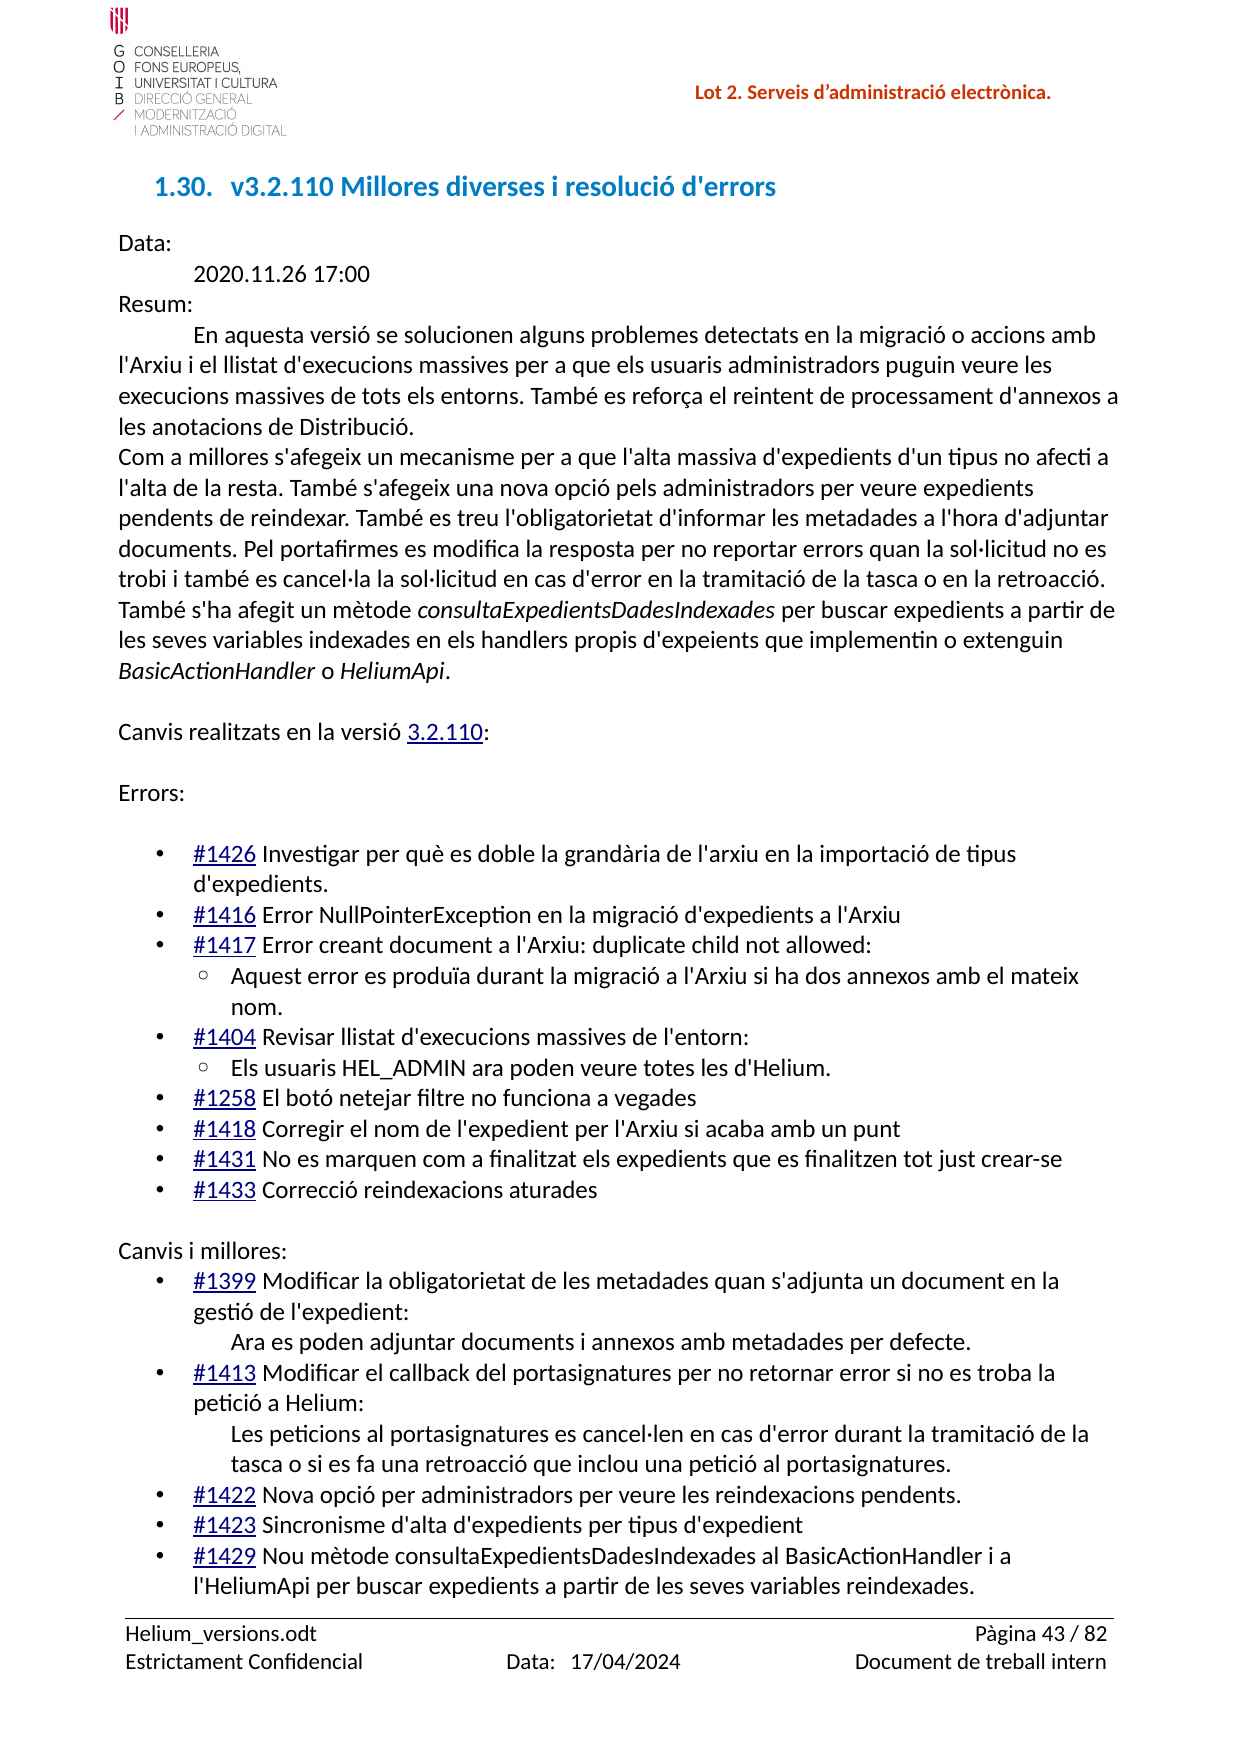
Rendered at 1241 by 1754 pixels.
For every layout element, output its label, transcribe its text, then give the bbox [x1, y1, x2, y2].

list #1426 Investigar per què es doble la grandària de l'arxiu en la importació de tipus d'expedients. [156, 838, 1122, 899]
list #1416 Error NullPointerException en la migració d'expedients a l'Arxiu [156, 899, 1122, 929]
list #1404 Revisar llistat d'execucions massives de l'entorn: [156, 1021, 1122, 1052]
list #1423 Sincronisme d'alta d'expedients per tipus d'expedient [156, 1509, 1122, 1540]
list #1417 Error creant document a l'Arxiu: duplicate child not allowed: [156, 929, 1122, 960]
list #1422 Nova opció per administradors per veure les reindexacions pendents. [156, 1479, 1122, 1509]
list #1433 Correcció reindexacions aturades [156, 1174, 1122, 1204]
list Ara es poden adjuntar documents i annexos amb metadades per defecte. [193, 1326, 1122, 1357]
list #1418 Corregir el nom de l'expedient per l'Arxiu si acaba amb un punt [156, 1113, 1122, 1143]
text Resum: [118, 289, 1122, 319]
picture [100, 0, 297, 144]
list Les peticions al portasignatures es cancel·len en cas d'error durant la tramitació de la tasca o si es fa una retroacció que inclou una petició al portasignatures. [193, 1418, 1122, 1479]
text Com a millores s'afegeix un mecanisme per a que l'alta massiva d'expedients d'un tipus no afecti a l'alta de la resta. També s'afegeix una nova opció pels administradors per veure expedients pendents de reindexar. També es treu l'obligatorietat d'informar les metadades a l'hora d'adjuntar documents. Pel portafirmes es modifica la resposta per no reportar errors quan la sol·licitud no es trobi i també es cancel·la la sol·licitud en cas d'error en la tramitació de la tasca o en la retroacció. També s'ha afegit un mètode consultaExpedientsDadesIndexades per buscar expedients a partir de les seves variables indexades en els handlers propis d'expeients que implementin o extenguin BasicActionHandler o HeliumApi. [118, 441, 1122, 685]
list Aquest error es produïa durant la migració a l'Arxiu si ha dos annexos amb el mateix nom. [193, 960, 1122, 1021]
list Els usuaris HEL_ADMIN ara poden veure totes les d'Helium. [193, 1052, 1122, 1082]
list #1429 Nou mètode consultaExpedientsDadesIndexades al BasicActionHandler i a l'HeliumApi per buscar expedients a partir de les seves variables reindexades. [156, 1540, 1122, 1601]
list #1413 Modificar el callback del portasignatures per no retornar error si no es troba la petició a Helium: [156, 1357, 1122, 1418]
text Errors: [118, 777, 1122, 807]
text Canvis i millores: [118, 1235, 1122, 1265]
subtitle v3.2.110 Millores diverses i resolució d'errors [153, 168, 1122, 204]
list #1399 Modificar la obligatorietat de les metadades quan s'adjunta un document en la gestió de l'expedient: [156, 1265, 1122, 1326]
text Data: [118, 228, 1122, 258]
text En aquesta versió se solucionen alguns problemes detectats en la migració o accions amb l'Arxiu i el llistat d'execucions massives per a que els usuaris administradors puguin veure les execucions massives de tots els entorns. També es reforça el reintent de processament d'annexos a les anotacions de Distribució. [118, 319, 1122, 441]
list #1431 No es marquen com a finalitzat els expedients que es finalitzen tot just crear-se [156, 1143, 1122, 1174]
list #1258 El botó netejar filtre no funciona a vegades [156, 1082, 1122, 1113]
text 2020.11.26 17:00 [118, 258, 1122, 289]
text Canvis realitzats en la versió 3.2.110: [118, 716, 1122, 746]
